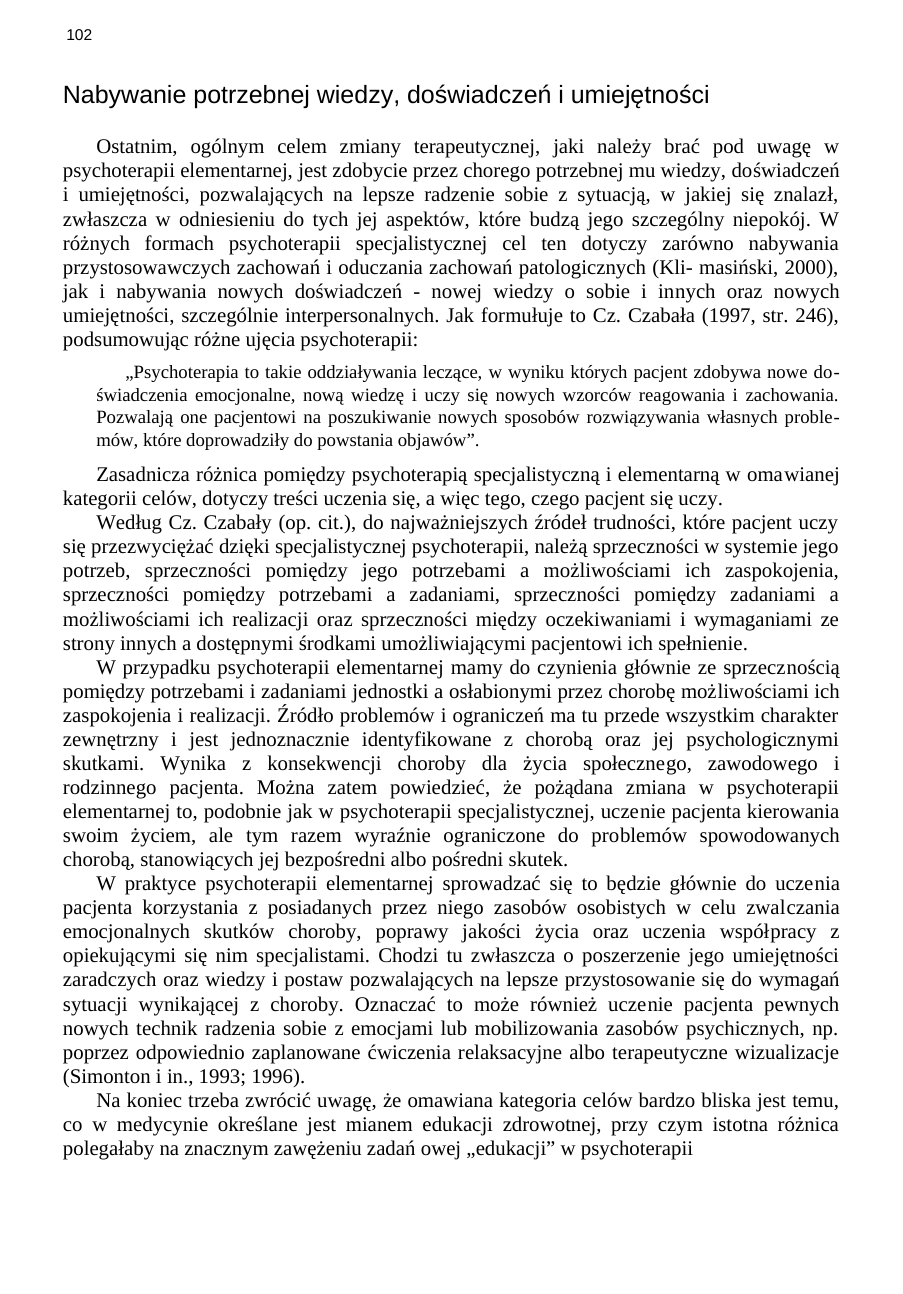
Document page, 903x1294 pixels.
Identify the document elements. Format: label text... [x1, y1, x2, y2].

text W przypadku psychoterapii elementarnej mamy do czynienia głównie ze sprzecz­nością pomiędzy potrzebami i zadaniami jednostki a osłabionymi przez chorobę moż­liwościami ich zaspokojenia i realizacji. Źródło problemów i ograniczeń ma tu przede wszystkim charakter zewnętrzny i jest jednoznacznie identyfikowane z chorobą oraz jej psychologicznymi skutkami. Wynika z konsekwencji choroby dla życia społeczne­go, zawodowego i rodzinnego pacjenta. Można zatem powiedzieć, że pożądana zmiana w psychoterapii elementarnej to, podobnie jak w psychoterapii specjalistycznej, ucze­nie pacjenta kierowania swoim życiem, ale tym razem wyraźnie ograniczone do pro­blemów spowodowanych chorobą, stanowiących jej bezpośredni albo pośredni skutek. [63, 654, 839, 871]
subtitle Nabywanie potrzebnej wiedzy, doświadczeń i umiejętności [63, 81, 839, 109]
text Na koniec trzeba zwrócić uwagę, że omawiana kategoria celów bardzo bliska jest temu, co w medycynie określane jest mianem edukacji zdrowotnej, przy czym istotna różnica polegałaby na znacznym zawężeniu zadań owej „edukacji” w psychoterapii [63, 1088, 839, 1160]
text W praktyce psychoterapii elementarnej sprowadzać się to będzie głównie do ucze­nia pacjenta korzystania z posiadanych przez niego zasobów osobistych w celu zwal­czania emocjonalnych skutków choroby, poprawy jakości życia oraz uczenia współ­pracy z opiekującymi się nim specjalistami. Chodzi tu zwłaszcza o poszerzenie jego umiejętności zaradczych oraz wiedzy i postaw pozwalających na lepsze przystosowa­nie się do wymagań sytuacji wynikającej z choroby. Oznaczać to może również ucze­nie pacjenta pewnych nowych technik radzenia sobie z emocjami lub mobilizowania zasobów psychicznych, np. poprzez odpowiednio zaplanowane ćwiczenia relaksacyjne albo terapeutyczne wizualizacje (Simonton i in., 1993; 1996). [63, 871, 839, 1088]
text „Psychoterapia to takie oddziaływania leczące, w wyniku których pacjent zdobywa nowe do­świadczenia emocjonalne, nową wiedzę i uczy się nowych wzorców reagowania i zachowania. Pozwalają one pacjentowi na poszukiwanie nowych sposobów rozwiązywania własnych proble­mów, które doprowadziły do powstania objawów”. [96, 361, 839, 451]
text Według Cz. Czabały (op. cit.), do najważniejszych źródeł trudności, które pacjent uczy się przezwyciężać dzięki specjalistycznej psychoterapii, należą sprzeczności w systemie jego potrzeb, sprzeczności pomiędzy jego potrzebami a możliwościami ich zaspokojenia, sprzeczności pomiędzy potrzebami a zadaniami, sprzeczności pomiędzy zadaniami a możliwościami ich realizacji oraz sprzeczności między oczekiwaniami i wymaganiami ze strony innych a dostępnymi środkami umożliwiającymi pacjentowi ich spełnienie. [63, 510, 839, 654]
text Ostatnim, ogólnym celem zmiany terapeutycznej, jaki należy brać pod uwagę w psychoterapii elementarnej, jest zdobycie przez chorego potrzebnej mu wiedzy, do­świadczeń i umiejętności, pozwalających na lepsze radzenie sobie z sytuacją, w jakiej się znalazł, zwłaszcza w odniesieniu do tych jej aspektów, które budzą jego szczególny niepokój. W różnych formach psychoterapii specjalistycznej cel ten dotyczy zarówno nabywania przystosowawczych zachowań i oduczania zachowań patologicznych (Kli- masiński, 2000), jak i nabywania nowych doświadczeń - nowej wiedzy o sobie i in­nych oraz nowych umiejętności, szczególnie interpersonalnych. Jak formułuje to Cz. Czabała (1997, str. 246), podsumowując różne ujęcia psychoterapii: [63, 134, 839, 351]
text Zasadnicza różnica pomiędzy psychoterapią specjalistyczną i elementarną w oma­wianej kategorii celów, dotyczy treści uczenia się, a więc tego, czego pacjent się uczy. [63, 462, 839, 510]
text 102 [66, 26, 97, 43]
